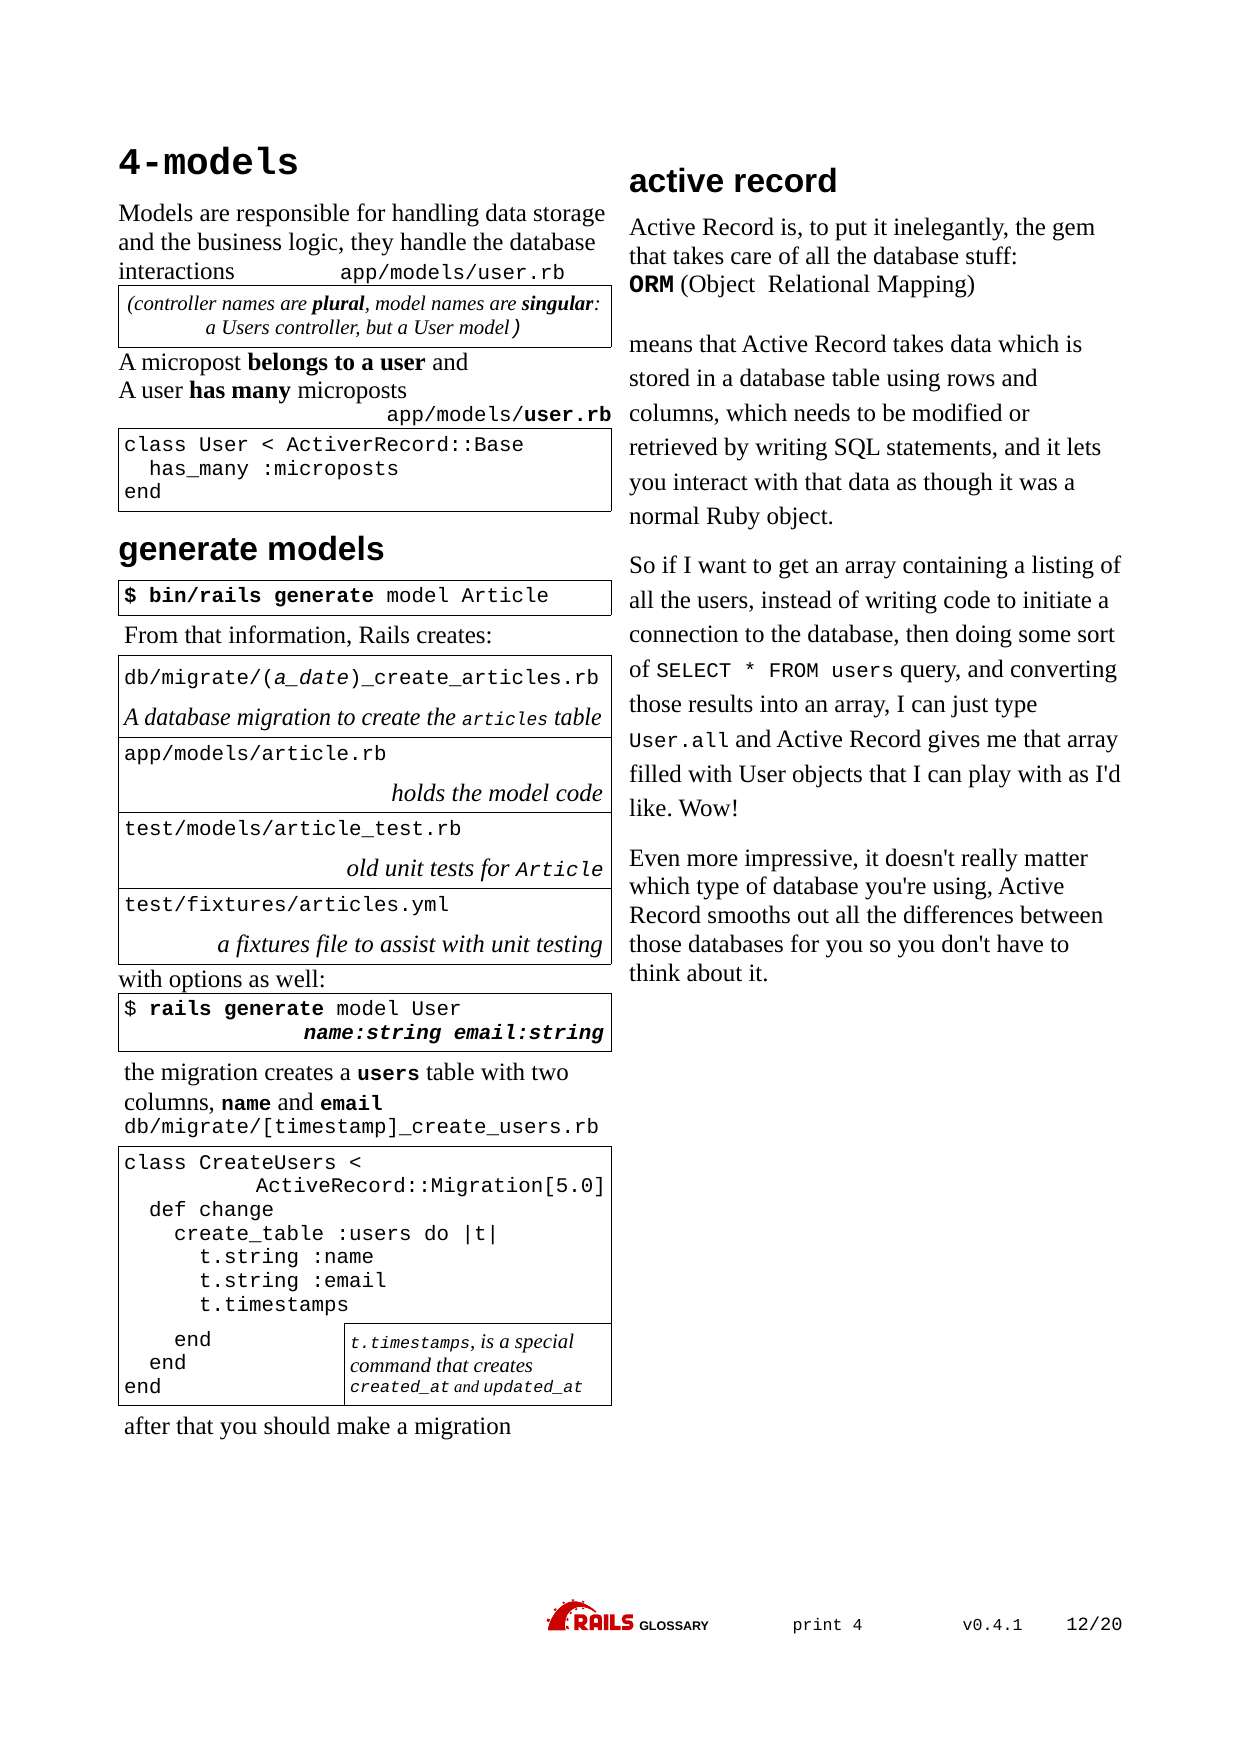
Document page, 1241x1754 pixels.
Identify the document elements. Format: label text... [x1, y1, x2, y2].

table_header From that information, Rails creates: [118, 616, 611, 655]
text means that Active Record takes data which is stored in a database table using rows and columns, which needs to be modified or retrieved by writing SQL statements, and it lets you interact with that data as though it was a normal Ruby object. [629, 329, 1122, 530]
table_cell a fixtures file to assist with unit testing [119, 924, 611, 964]
subtitle active record [629, 161, 1122, 199]
table_cell test/fixtures/articles.yml [119, 889, 611, 923]
table_header $ rails generate model User name:string email:string [119, 994, 611, 1051]
table_header $ bin/rails generate model Article [119, 581, 611, 615]
table_cell db/migrate/(a_date)_create_articles.rb [119, 656, 611, 696]
text A micropost belongs to a user and [118, 348, 611, 376]
table_cell class CreateUsers < ActiveRecord::Migration[5.0] def change create_table :users do |t| t.string :name t.string :email t.timestamps [119, 1147, 611, 1323]
text ORM (Object Relational Mapping) [629, 269, 1122, 300]
table_cell end end end [119, 1323, 344, 1405]
table_cell test/models/article_test.rb [119, 813, 611, 847]
text Even more impressive, it doesn't really matter which type of database you're using, Active Record smooths out all the differences between those databases for you so you don't have to think about it. [629, 843, 1122, 986]
table_cell A database migration to create the articles table [119, 696, 611, 737]
text So if I want to get an array containing a listing of all the users, instead of writing code to initiate a connection to the database, then doing some sort of SELECT * FROM users query, and converting those results into an array, I can just type User.all and Active Record gives me that array filled with User objects that I can play with as I'd like. Wow! [629, 551, 1122, 822]
table_cell t.timestamps, is a special command that creates created_at and updated_at [345, 1324, 611, 1405]
table_cell app/models/article.rb [119, 738, 611, 772]
text A user has many microposts [118, 376, 611, 404]
subtitle generate models [118, 528, 611, 567]
subtitle 4-models [118, 143, 611, 186]
text Models are responsible for handling data storage and the business logic, they handle the database interactions app/models/user.rb [118, 198, 611, 285]
table_cell holds the model code [119, 772, 611, 812]
table_header (controller names are plural, model names are singular: a Users controller, but a User model) [119, 286, 611, 347]
text with options as well: [118, 965, 611, 993]
table_header class User < ActiverRecord::Base has_many :microposts end [119, 429, 611, 511]
text Active Record is, to put it inelegantly, the gem that takes care of all the database stuff: [629, 212, 1122, 269]
table_cell old unit tests for Article [119, 847, 611, 888]
text app/models/user.rb [118, 404, 611, 428]
table_cell the migration creates a users table with two columns, name and email db/migrate/[timestamp]_create_users.rb [118, 1052, 611, 1146]
table_cell after that you should make a migration [118, 1406, 611, 1446]
